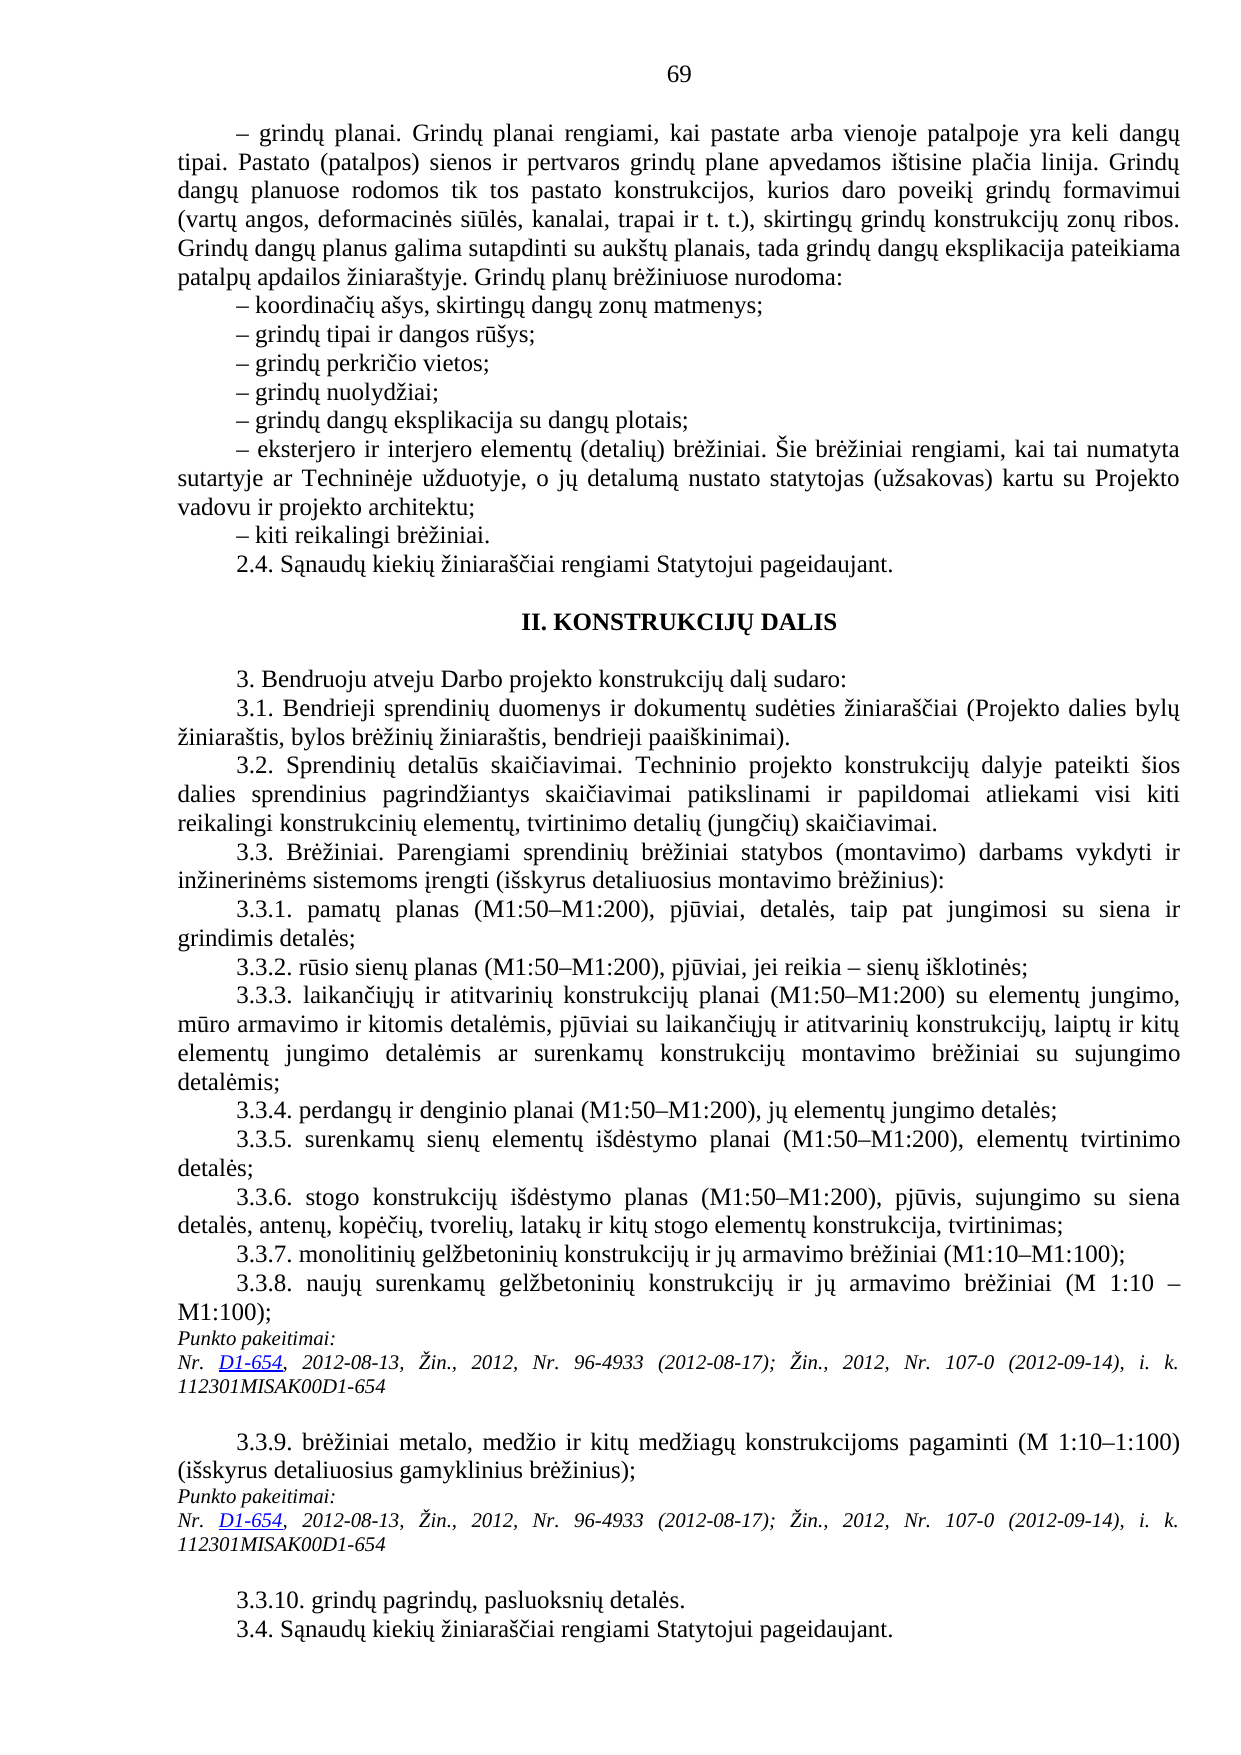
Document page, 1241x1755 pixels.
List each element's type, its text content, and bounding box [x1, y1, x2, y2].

text 3.3.2. rūsio sienų planas (M1:50–M1:200), pjūviai, jei reikia – sienų išklotinės; [177, 952, 1181, 981]
text – grindų planai. Grindų planai rengiami, kai pastate arba vienoje patalpoje yra keli dangų tipai. Pastato (patalpos) sienos ir pertvaros grindų plane apvedamos ištisine plačia linija. Grindų dangų planuose rodomos tik tos pastato konstrukcijos, kurios daro poveikį grindų formavimui (vartų angos, deformacinės siūlės, kanalai, trapai ir t. t.), skirtingų grindų konstrukcijų zonų ribos. Grindų dangų planus galima sutapdinti su aukštų planais, tada grindų dangų eksplikacija pateikiama patalpų apdailos žiniaraštyje. Grindų planų brėžiniuose nurodoma: [177, 118, 1181, 291]
text 3.3.1. pamatų planas (M1:50–M1:200), pjūviai, detalės, taip pat jungimosi su siena ir grindimis detalės; [177, 894, 1181, 952]
text – koordinačių ašys, skirtingų dangų zonų matmenys; [177, 291, 1181, 319]
text 3.3.5. surenkamų sienų elementų išdėstymo planai (M1:50–M1:200), elementų tvirtinimo detalės; [177, 1124, 1181, 1182]
text 3.3.4. perdangų ir denginio planai (M1:50–M1:200), jų elementų jungimo detalės; [177, 1096, 1181, 1124]
text 3.3.3. laikančiųjų ir atitvarinių konstrukcijų planai (M1:50–M1:200) su elementų jungimo, mūro armavimo ir kitomis detalėmis, pjūviai su laikančiųjų ir atitvarinių konstrukcijų, laiptų ir kitų elementų jungimo detalėmis ar surenkamų konstrukcijų montavimo brėžiniai su sujungimo detalėmis; [177, 981, 1181, 1096]
text – eksterjero ir interjero elementų (detalių) brėžiniai. Šie brėžiniai rengiami, kai tai numatyta sutartyje ar Techninėje užduotyje, o jų detalumą nustato statytojas (užsakovas) kartu su Projekto vadovu ir projekto architektu; [177, 434, 1181, 521]
text 3.3.10. grindų pagrindų, pasluoksnių detalės. [177, 1585, 1181, 1614]
text – kiti reikalingi brėžiniai. [177, 521, 1181, 549]
text – grindų dangų eksplikacija su dangų plotais; [177, 406, 1181, 434]
text 3.2. Sprendinių detalūs skaičiavimai. Techninio projekto konstrukcijų dalyje pateikti šios dalies sprendinius pagrindžiantys skaičiavimai patikslinami ir papildomai atliekami visi kiti reikalingi konstrukcinių elementų, tvirtinimo detalių (jungčių) skaičiavimai. [177, 751, 1181, 837]
text 3.3. Brėžiniai. Parengiami sprendinių brėžiniai statybos (montavimo) darbams vykdyti ir inžinerinėms sistemoms įrengti (išskyrus detaliuosius montavimo brėžinius): [177, 837, 1181, 894]
text Nr. D1-654, 2012-08-13, Žin., 2012, Nr. 96-4933 (2012-08-17); Žin., 2012, Nr. 107-0 (2012-09-14), i. k. 112301MISAK00D1-654 [177, 1508, 1181, 1556]
text II. KONSTRUKCIJŲ DALIS [177, 607, 1181, 636]
text Punkto pakeitimai: [177, 1484, 1181, 1508]
text Punkto pakeitimai: [177, 1326, 1181, 1350]
text 2.4. Sąnaudų kiekių žiniaraščiai rengiami Statytojui pageidaujant. [177, 549, 1181, 578]
text 3.3.9. brėžiniai metalo, medžio ir kitų medžiagų konstrukcijoms pagaminti (M 1:10–1:100) (išskyrus detaliuosius gamyklinius brėžinius); [177, 1427, 1181, 1484]
text – grindų nuolydžiai; [177, 377, 1181, 406]
text 3. Bendruoju atveju Darbo projekto konstrukcijų dalį sudaro: [177, 664, 1181, 693]
text – grindų perkričio vietos; [177, 348, 1181, 377]
text 3.3.7. monolitinių gelžbetoninių konstrukcijų ir jų armavimo brėžiniai (M1:10–M1:100); [177, 1239, 1181, 1268]
text Nr. D1-654, 2012-08-13, Žin., 2012, Nr. 96-4933 (2012-08-17); Žin., 2012, Nr. 107-0 (2012-09-14), i. k. 112301MISAK00D1-654 [177, 1350, 1181, 1398]
text 3.1. Bendrieji sprendinių duomenys ir dokumentų sudėties žiniaraščiai (Projekto dalies bylų žiniaraštis, bylos brėžinių žiniaraštis, bendrieji paaiškinimai). [177, 693, 1181, 751]
text 3.3.8. naujų surenkamų gelžbetoninių konstrukcijų ir jų armavimo brėžiniai (M 1:10 – M1:100); [177, 1268, 1181, 1326]
text 3.3.6. stogo konstrukcijų išdėstymo planas (M1:50–M1:200), pjūvis, sujungimo su siena detalės, antenų, kopėčių, tvorelių, latakų ir kitų stogo elementų konstrukcija, tvirtinimas; [177, 1182, 1181, 1239]
text 3.4. Sąnaudų kiekių žiniaraščiai rengiami Statytojui pageidaujant. [177, 1614, 1181, 1642]
text – grindų tipai ir dangos rūšys; [177, 319, 1181, 348]
